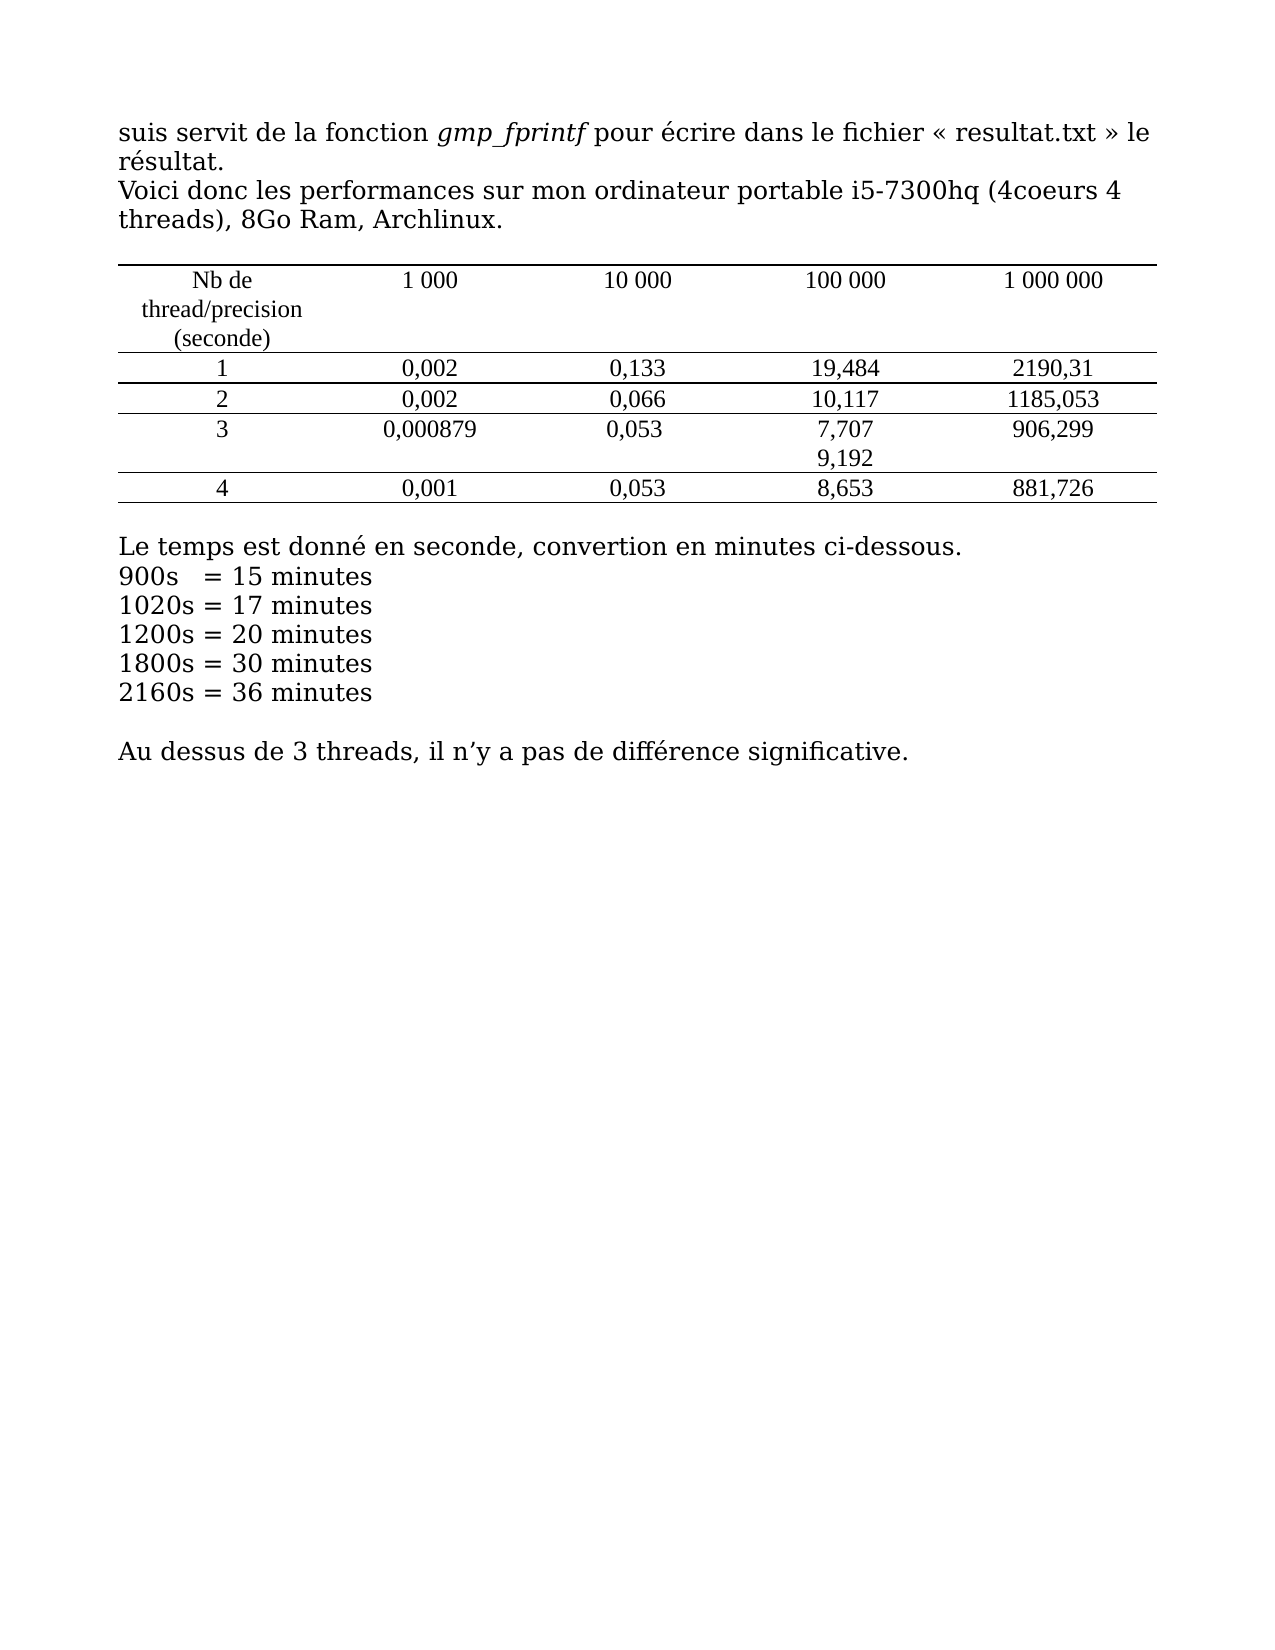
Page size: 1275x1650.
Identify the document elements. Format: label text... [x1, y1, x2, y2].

text Voici donc les performances sur mon ordinateur portable i5-7300hq (4coeurs 4 threads), 8Go Ram, Archlinux. [118, 176, 1157, 235]
text 1020s = 17 minutes [118, 591, 1157, 620]
table_cell 0,000879 [326, 414, 533, 471]
table_cell 0,002 [326, 353, 533, 382]
table_cell 2190,31 [949, 353, 1157, 382]
table_cell 19,484 [741, 353, 949, 382]
text 900s = 15 minutes [118, 562, 1157, 591]
table_header 1 000 [326, 266, 533, 352]
table_header Nb de thread/precision (seconde) [118, 266, 326, 352]
table_cell 7,707 9,192 [741, 414, 949, 471]
table_cell 4 [118, 473, 326, 502]
table_cell 10,117 [741, 384, 949, 412]
text Au dessus de 3 threads, il n’y a pas de différence significative. [118, 737, 1157, 766]
table_cell 0,053 [534, 473, 741, 502]
table_header 10 000 [534, 266, 741, 352]
text Le temps est donné en seconde, convertion en minutes ci-dessous. [118, 532, 1157, 562]
table_cell 8,653 [741, 473, 949, 502]
table_cell 3 [118, 414, 326, 471]
table_cell 2 [118, 384, 326, 412]
text 2160s = 36 minutes [118, 678, 1157, 707]
table_cell 1 [118, 353, 326, 382]
table_cell 0,133 [534, 353, 741, 382]
text 1200s = 20 minutes [118, 620, 1157, 649]
table_cell 0,053 [534, 414, 741, 471]
table_cell 0,066 [534, 384, 741, 412]
table_cell 881,726 [949, 473, 1157, 502]
text 1800s = 30 minutes [118, 649, 1157, 678]
table_cell 1185,053 [949, 384, 1157, 412]
table_cell 0,001 [326, 473, 533, 502]
table_cell 906,299 [949, 414, 1157, 471]
table_header 1 000 000 [949, 266, 1157, 352]
text suis servit de la fonction gmp_fprintf pour écrire dans le fichier « resultat.txt » le résultat. [118, 118, 1157, 176]
table_header 100 000 [741, 266, 949, 352]
table_cell 0,002 [326, 384, 533, 412]
